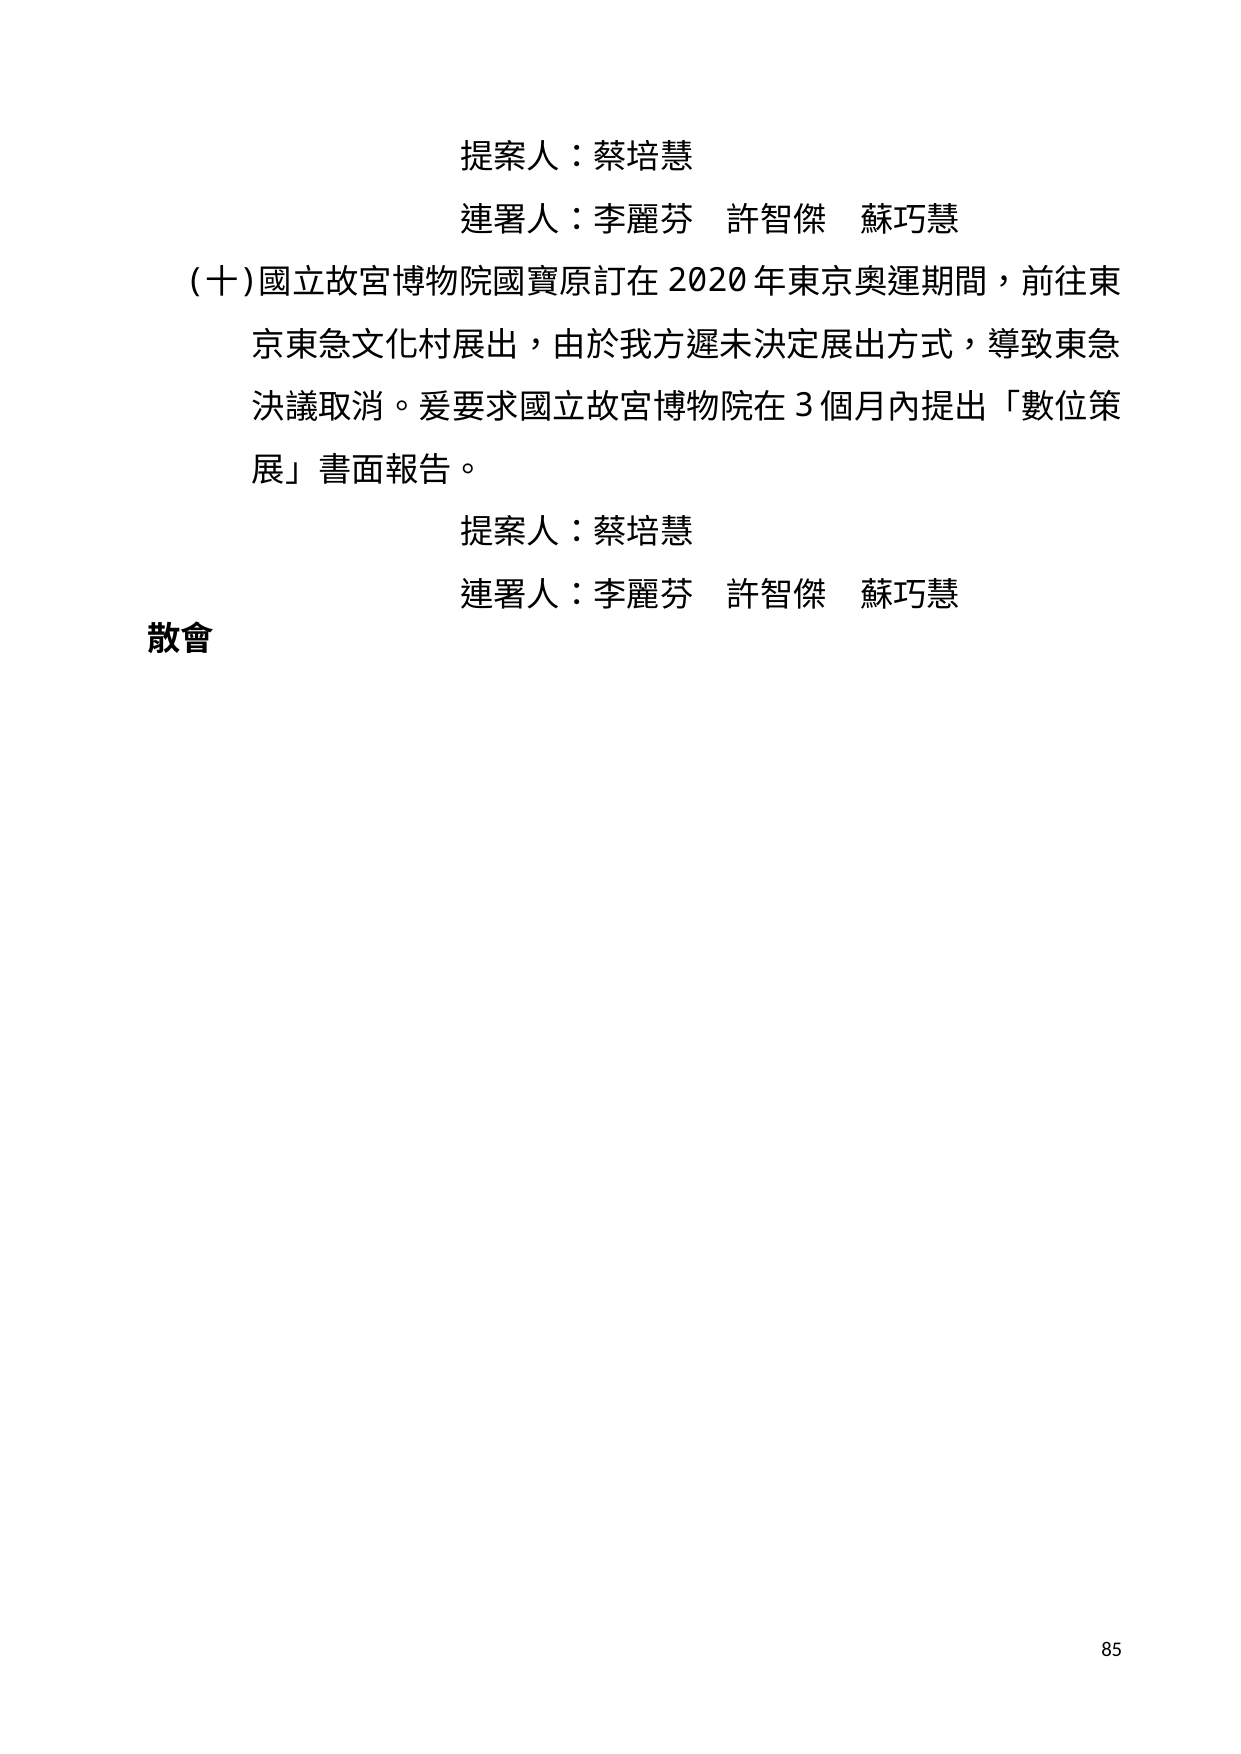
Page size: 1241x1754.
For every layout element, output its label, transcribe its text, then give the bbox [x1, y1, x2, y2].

text (十)國立故宮博物院國寶原訂在2020年東京奧運期間，前往東京東急文化村展出，由於我方遲未決定展出方式，導致東急決議取消。爰要求國立故宮博物院在3個月內提出「數位策展」書面報告。 [185, 237, 1122, 487]
text 連署人：李麗芬 許智傑 蘇巧慧 [460, 175, 1122, 237]
text 提案人：蔡培慧 [460, 487, 1122, 550]
text 提案人：蔡培慧 [460, 112, 1122, 175]
text 散會 [147, 612, 1120, 660]
text 連署人：李麗芬 許智傑 蘇巧慧 [460, 550, 1122, 612]
